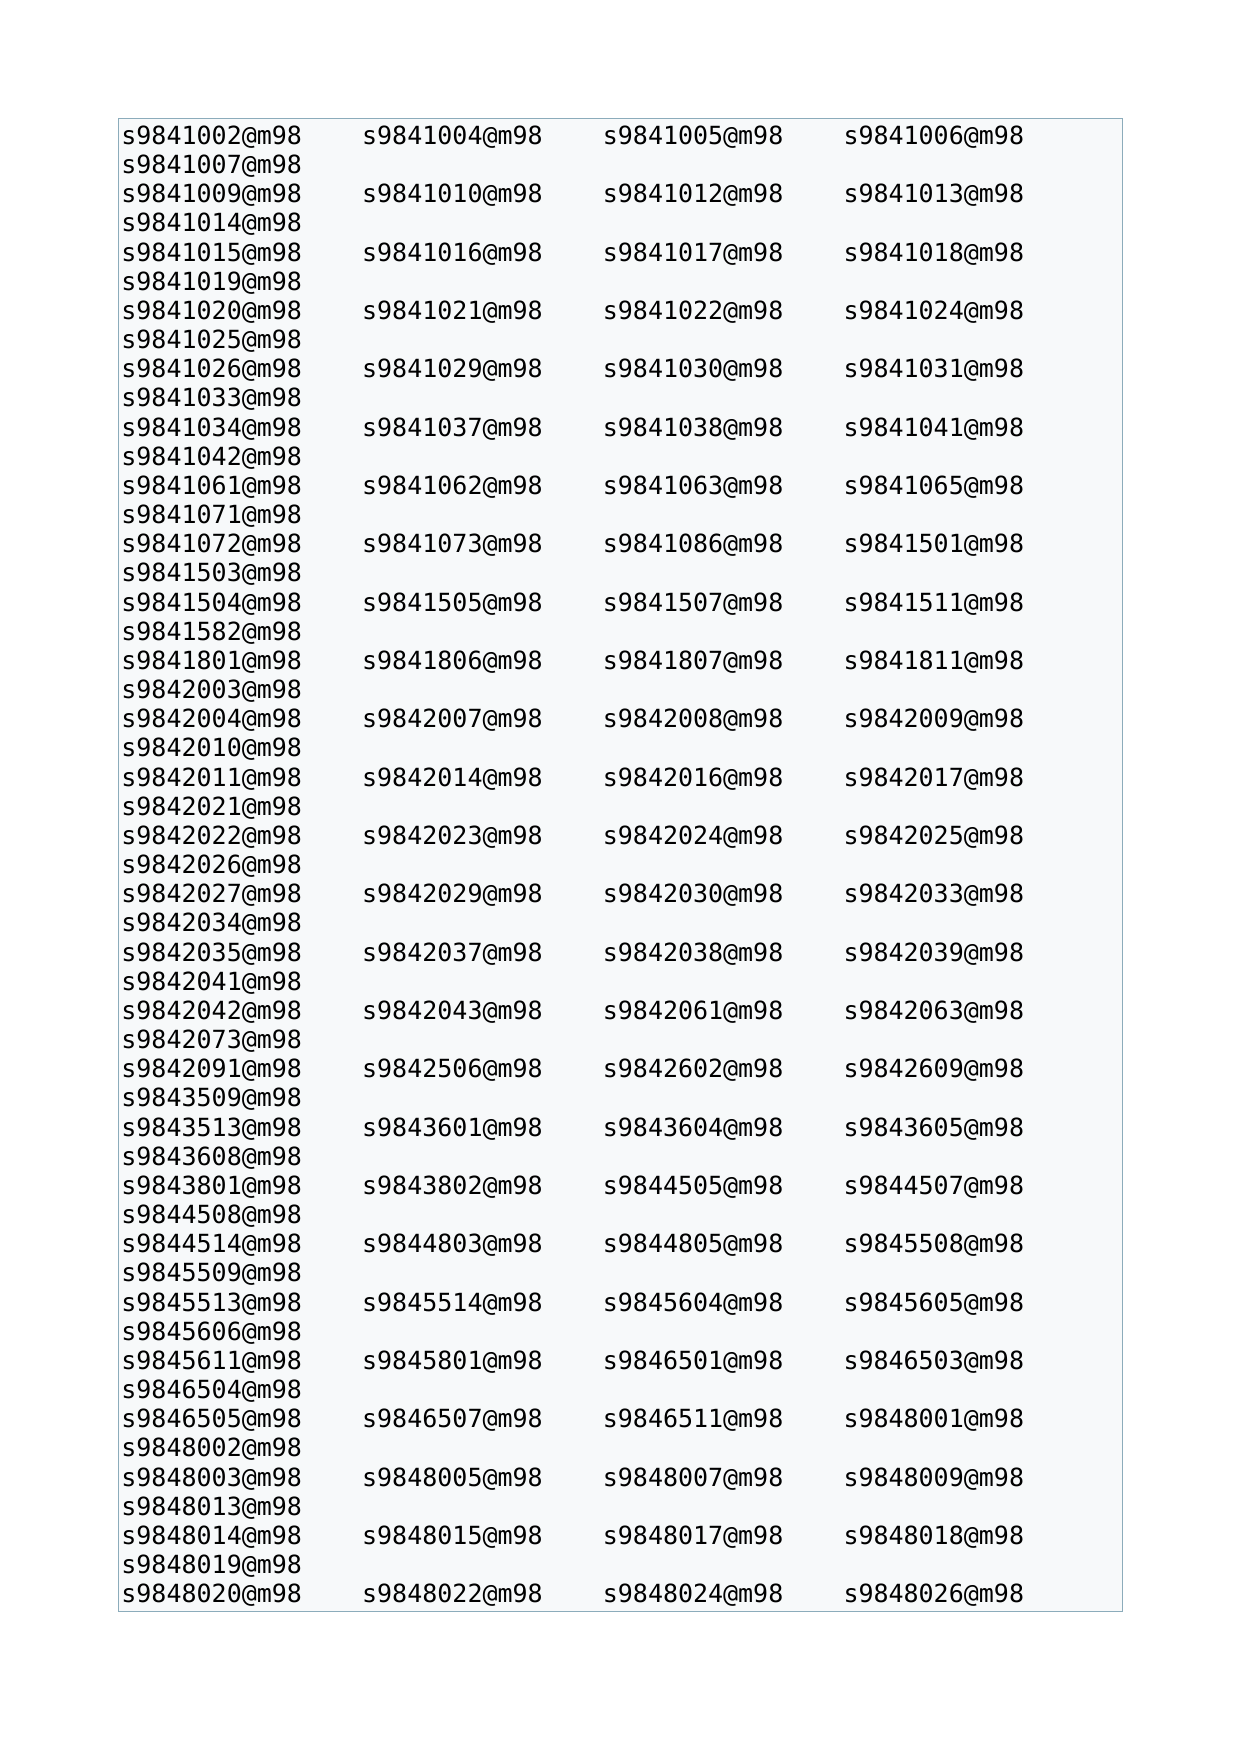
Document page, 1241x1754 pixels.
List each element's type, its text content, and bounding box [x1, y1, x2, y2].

text s9841002@m98 s9841004@m98 s9841005@m98 s9841006@m98 s9841007@m98 s9841009@m98 s9841010@m98 s9841012@m98 s9841013@m98 s9841014@m98 s9841015@m98 s9841016@m98 s9841017@m98 s9841018@m98 s9841019@m98 s9841020@m98 s9841021@m98 s9841022@m98 s9841024@m98 s9841025@m98 s9841026@m98 s9841029@m98 s9841030@m98 s9841031@m98 s9841033@m98 s9841034@m98 s9841037@m98 s9841038@m98 s9841041@m98 s9841042@m98 s9841061@m98 s9841062@m98 s9841063@m98 s9841065@m98 s9841071@m98 s9841072@m98 s9841073@m98 s9841086@m98 s9841501@m98 s9841503@m98 s9841504@m98 s9841505@m98 s9841507@m98 s9841511@m98 s9841582@m98 s9841801@m98 s9841806@m98 s9841807@m98 s9841811@m98 s9842003@m98 s9842004@m98 s9842007@m98 s9842008@m98 s9842009@m98 s9842010@m98 s9842011@m98 s9842014@m98 s9842016@m98 s9842017@m98 s9842021@m98 s9842022@m98 s9842023@m98 s9842024@m98 s9842025@m98 s9842026@m98 s9842027@m98 s9842029@m98 s9842030@m98 s9842033@m98 s9842034@m98 s9842035@m98 s9842037@m98 s9842038@m98 s9842039@m98 s9842041@m98 s9842042@m98 s9842043@m98 s9842061@m98 s9842063@m98 s9842073@m98 s9842091@m98 s9842506@m98 s9842602@m98 s9842609@m98 s9843509@m98 s9843513@m98 s9843601@m98 s9843604@m98 s9843605@m98 s9843608@m98 s9843801@m98 s9843802@m98 s9844505@m98 s9844507@m98 s9844508@m98 s9844514@m98 s9844803@m98 s9844805@m98 s9845508@m98 s9845509@m98 s9845513@m98 s9845514@m98 s9845604@m98 s9845605@m98 s9845606@m98 s9845611@m98 s9845801@m98 s9846501@m98 s9846503@m98 s9846504@m98 s9846505@m98 s9846507@m98 s9846511@m98 s9848001@m98 s9848002@m98 s9848003@m98 s9848005@m98 s9848007@m98 s9848009@m98 s9848013@m98 s9848014@m98 s9848015@m98 s9848017@m98 s9848018@m98 s9848019@m98 s9848020@m98 s9848022@m98 s9848024@m98 s9848026@m98 [119, 119, 1122, 1611]
